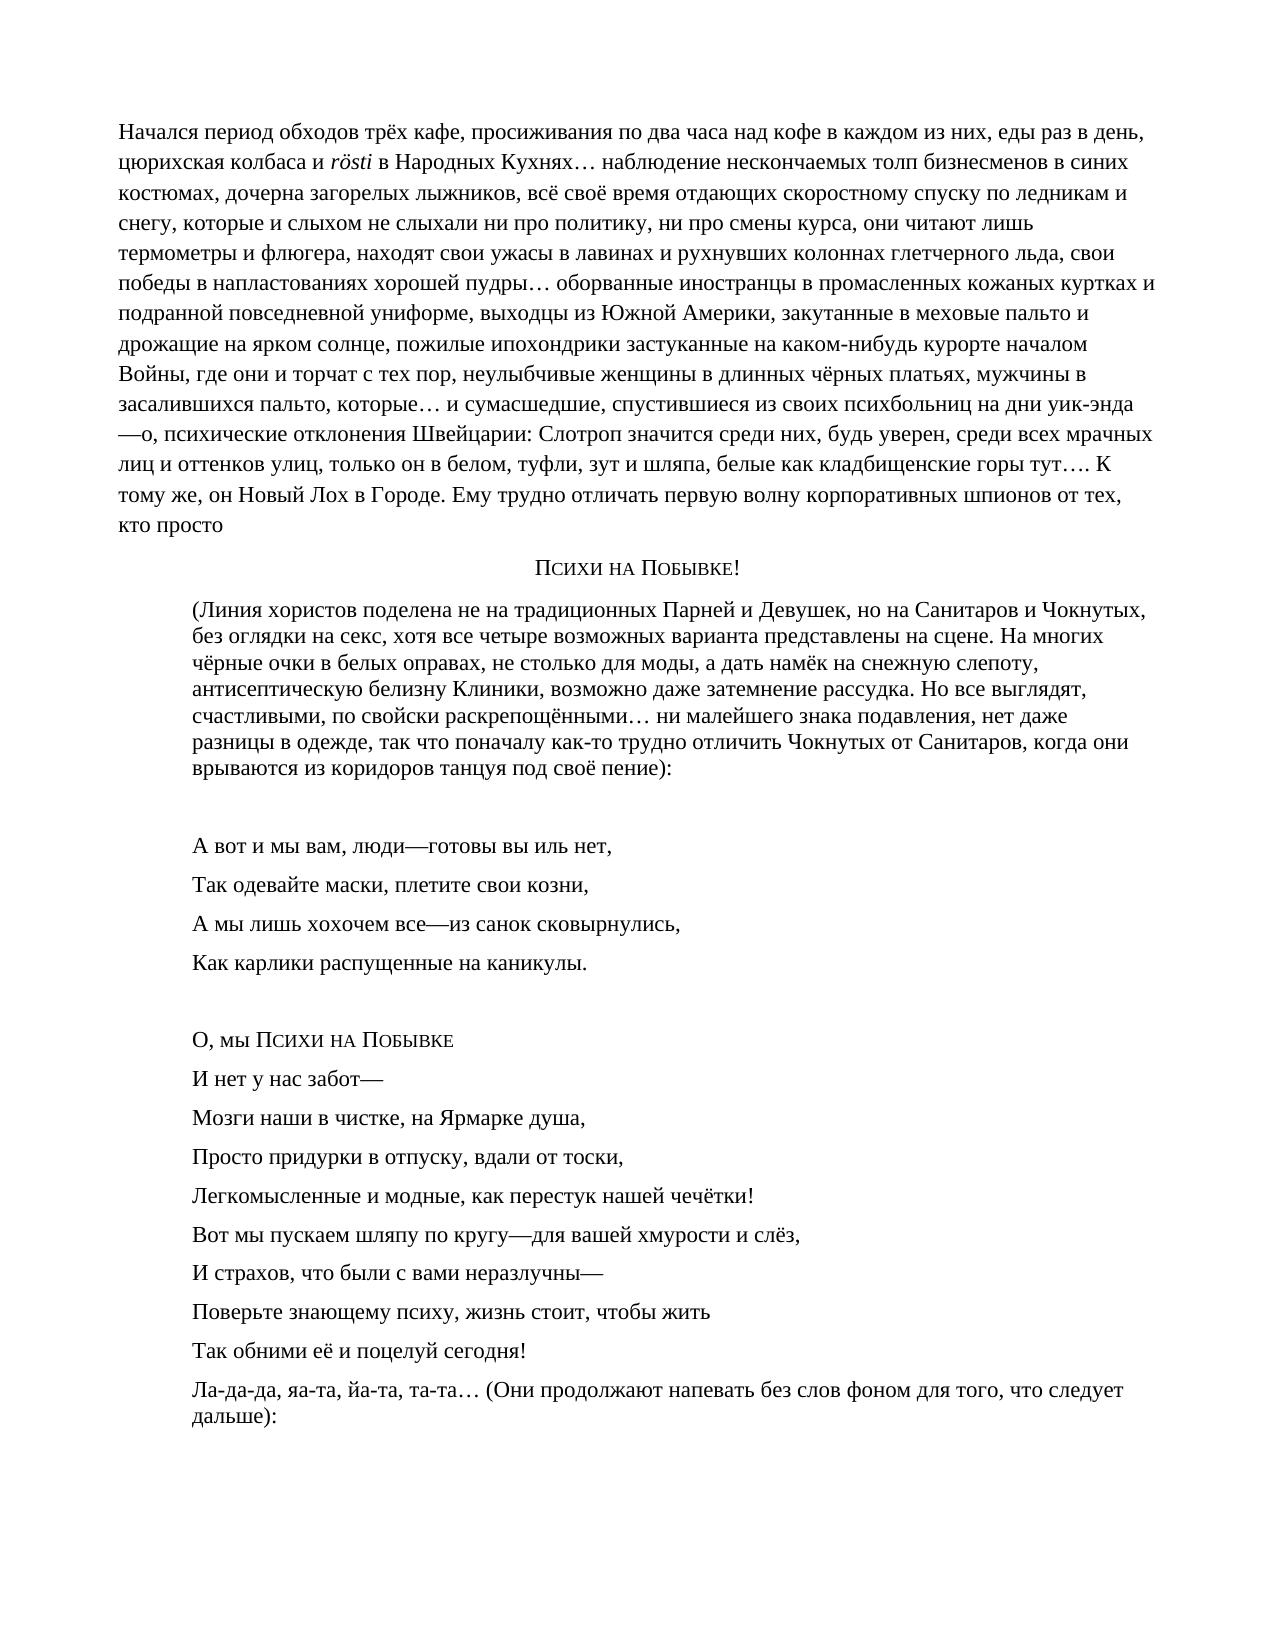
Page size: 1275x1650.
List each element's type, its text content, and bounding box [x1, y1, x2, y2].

text Мозги наши в чистке, на Ярмарке душа, [192, 1104, 1157, 1130]
text Начался период обходов трёх кафе, просиживания по два часа над кофе в каждом из них, еды раз в день, цюрихская колбаса и rösti в Народных Кухнях… наблюдение нескончаемых толп бизнесменов в синих костюмах, дочерна загорелых лыжников, всё своё время отдающих скоростному спуску по ледникам и снегу, которые и слыхом не слыхали ни про политику, ни про смены курса, они читают лишь термометры и флюгера, находят свои ужасы в лавинах и рухнувших колоннах глетчерного льда, свои победы в напластованиях хорошей пудры… оборванные иностранцы в промасленных кожаных куртках и подранной повседневной униформе, выходцы из Южной Америки, закутанные в меховые пальто и дрожащие на ярком солнце, пожилые ипохондрики застуканные на каком-нибудь курорте началом Войны, где они и торчат с тех пор, неулыбчивые женщины в длинных чёрных платьях, мужчины в засалившихся пальто, которые… и сумасшедшие, спустившиеся из своих психбольниц на дни уик-энда—о, психические отклонения Швейцарии: Слотроп значится среди них, будь уверен, среди всех мрачных лиц и оттенков улиц, только он в белом, туфли, зут и шляпа, белые как кладбищенские горы тут…. К тому же, он Новый Лох в Городе. Ему трудно отличать первую волну корпоративных шпионов от тех, кто просто [118, 118, 1157, 537]
text А мы лишь хохочем все—из санок сковырнулись, [192, 910, 1157, 936]
text Просто придурки в отпуску, вдали от тоски, [192, 1143, 1157, 1169]
text О, мы Психи на Побывке [192, 1026, 1157, 1053]
text А вот и мы вам, люди—готовы вы иль нет, [192, 832, 1157, 858]
text Поверьте знающему психу, жизнь стоит, чтобы жить [192, 1298, 1157, 1325]
text Вот мы пускаем шляпу по кругу—для вашей хмурости и слёз, [192, 1221, 1157, 1247]
text И нет у нас забот— [192, 1065, 1157, 1092]
text Так одевайте маски, плетите свои козни, [192, 871, 1157, 897]
text И страхов, что были с вами неразлучны— [192, 1259, 1157, 1286]
text Как карлики распущенные на каникулы. [192, 949, 1157, 975]
text Так обними её и поцелуй сегодня! [192, 1337, 1157, 1363]
text Ла-да-да, яа-та, йа-та, та-та… (Они продолжают напевать без слов фоном для того, что следует дальше): [192, 1376, 1157, 1429]
text Легкомысленные и модные, как перестук нашей чечётки! [192, 1182, 1157, 1208]
text Психи на Побывке! [118, 553, 1157, 580]
text (Линия хористов поделена не на традиционных Парней и Девушек, но на Санитаров и Чокнутых, без оглядки на секс, хотя все четыре возможных варианта представлены на сцене. На многих чёрные очки в белых оправах, не столько для моды, а дать намёк на снежную слепоту, антисептическую белизну Клиники, возможно даже затемнение рассудка. Но все выглядят, счастливыми, по свойски раскрепощёнными… ни малейшего знака подавления, нет даже разницы в одежде, так что поначалу как-то трудно отличить Чокнутых от Санитаров, когда они врываются из коридоров танцуя под своё пение): [192, 596, 1157, 781]
